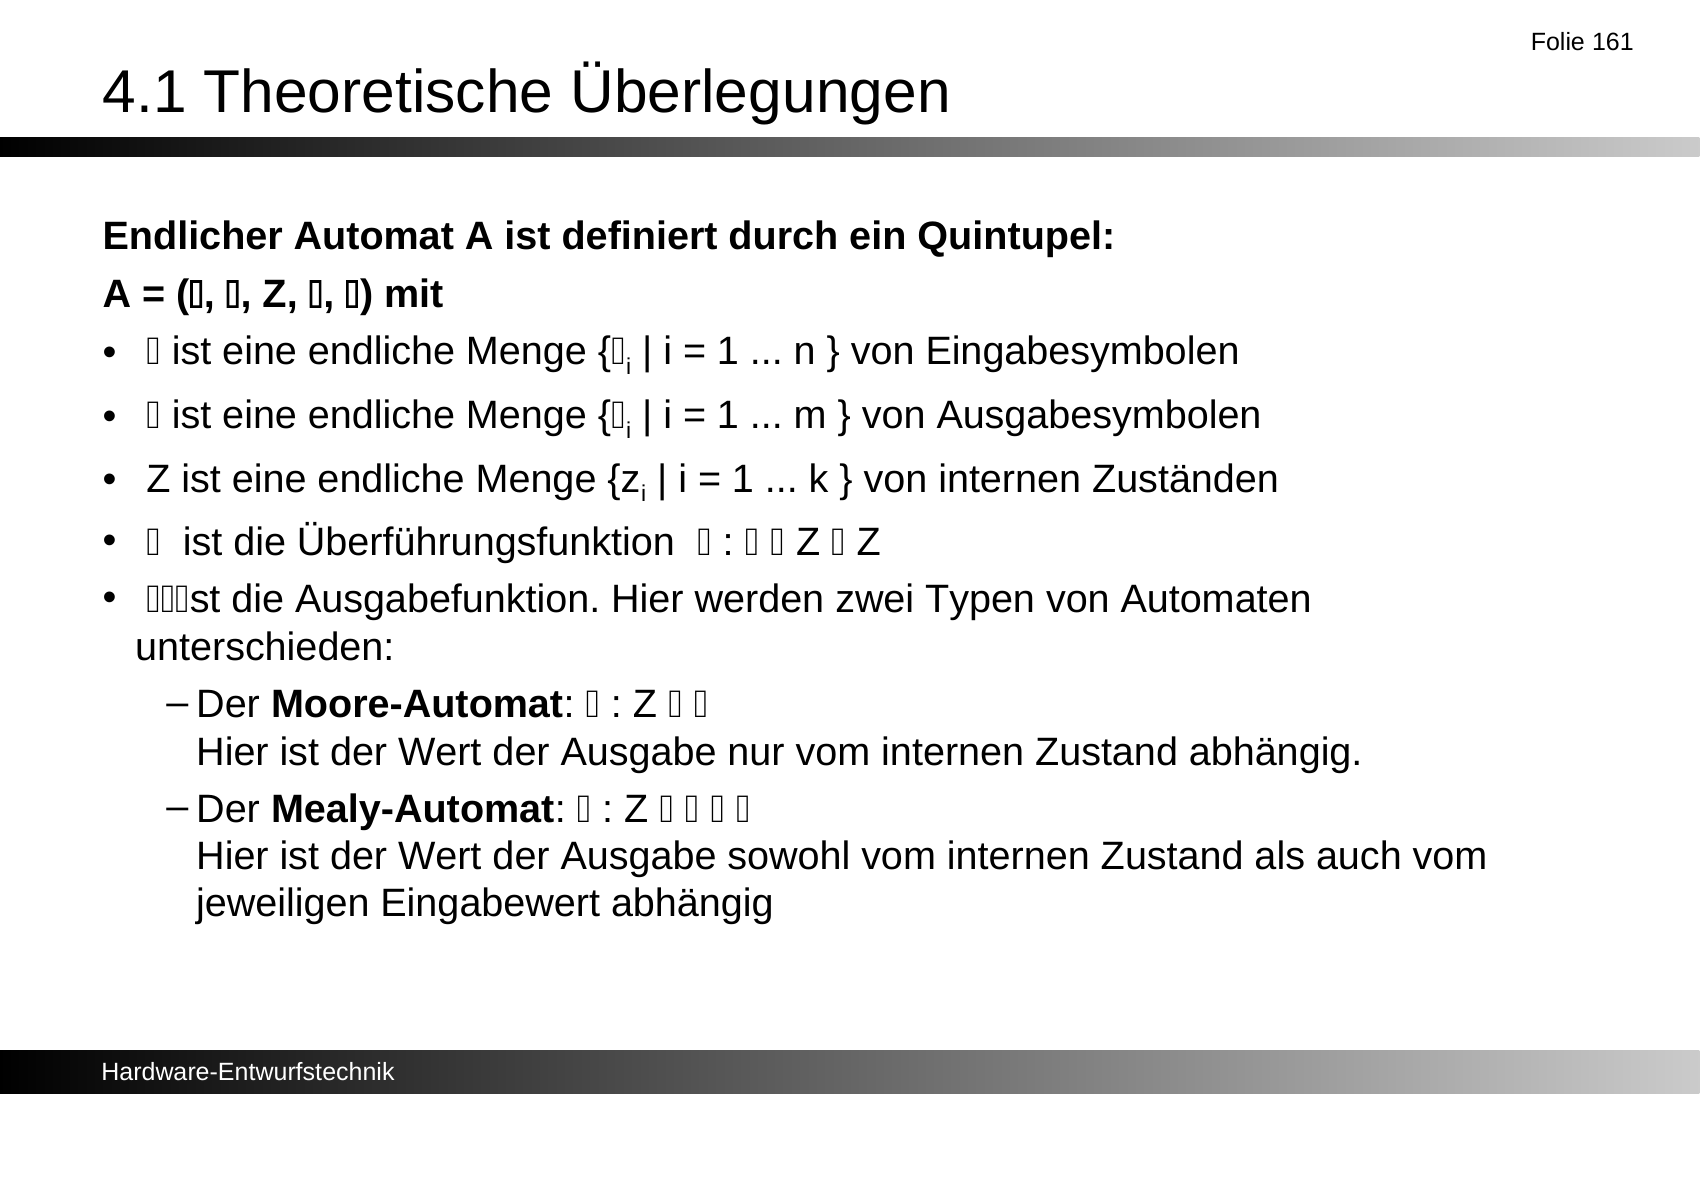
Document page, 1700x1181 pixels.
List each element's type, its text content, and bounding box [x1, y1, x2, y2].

list Endlicher Automat A ist definiert durch ein Quintupel: A = (, , Z, , ) mit  ist eine endliche Menge {i | i = 1 ... n } von Eingabesymbolen  ist eine endliche Menge {i | i = 1 ... m } von Ausgabesymbolen Z ist eine endliche Menge {zi | i = 1 ... k } von internen Zuständen  ist die Überführungsfunktion  :   Z  Z st die Ausgabefunktion. Hier werden zwei Typen von Automaten unterschieden: Der Moore-Automat:  : Z   Hier ist der Wert der Ausgabe nur vom internen Zustand abhängig. Der Mealy-Automat:  : Z     Hier ist der Wert der Ausgabe sowohl vom internen Zustand als auch vom jeweiligen Eingabewert abhängig [87, 202, 1613, 1022]
title 4.1 Theoretische Überlegungen [87, 36, 1421, 142]
